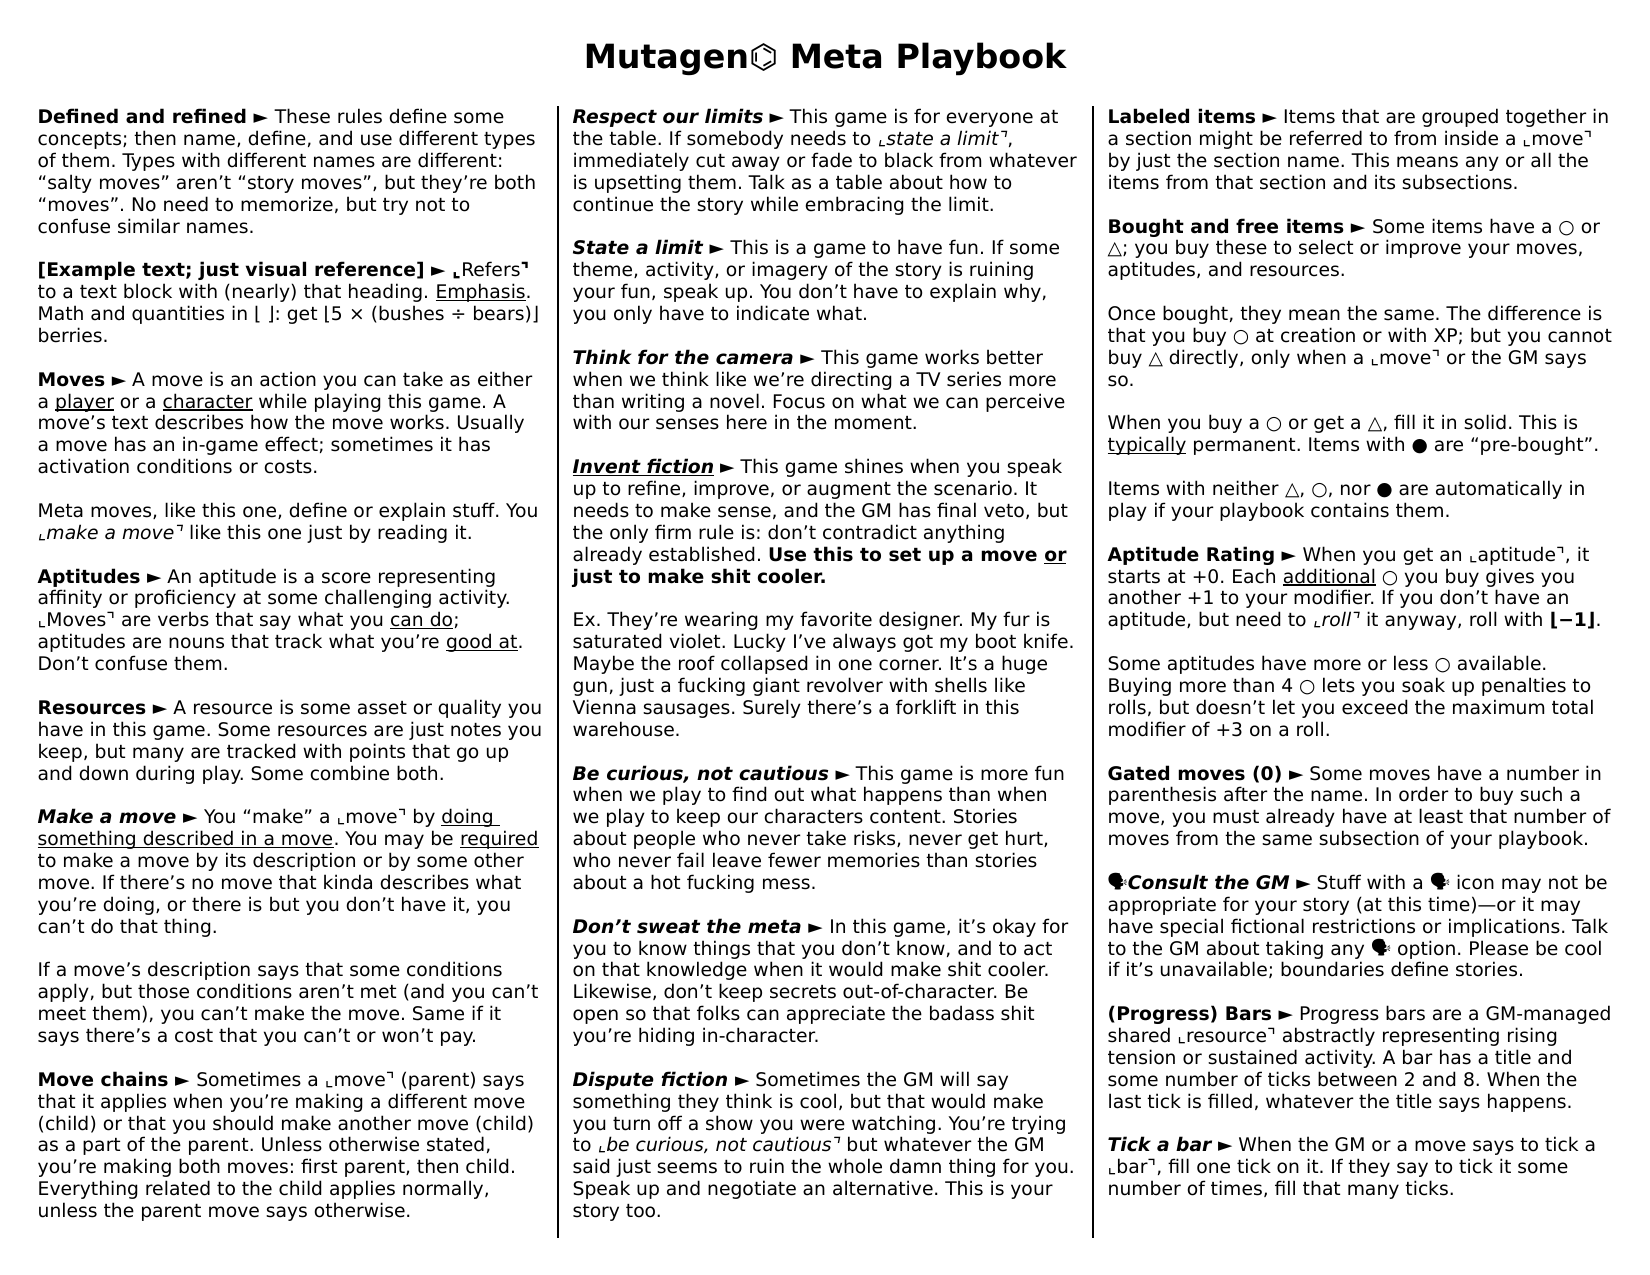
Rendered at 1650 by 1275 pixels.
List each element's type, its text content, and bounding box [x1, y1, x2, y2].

text Tick a bar ► When the GM or a move says to tick a ⌞bar⌝, fill one tick on it. If they say to tick it some number of times, fill that many ticks. [1107, 1134, 1612, 1200]
subtitle Respect our limits ► This game is for everyone at the table. If somebody needs to ⌞state a limit⌝, immediately cut away or fade to black from whatever is upsetting them. Talk as a table about how to continue the story while embracing the limit. [572, 106, 1077, 216]
subtitle Think for the camera ► This game works better when we think like we’re directing a TV series more than writing a novel. Focus on what we can perceive with our senses here in the moment. [572, 347, 1077, 434]
text Items with neither △, ○, nor ● are automatically in play if your playbook contains them. [1107, 478, 1612, 522]
text Labeled items ► Items that are grouped together in a section might be referred to from inside a ⌞move⌝ by just the section name. This means any or all the items from that section and its subsections. [1107, 106, 1612, 194]
text (Progress) Bars ► Progress bars are a GM-managed shared ⌞resource⌝ abstractly representing rising tension or sustained activity. A bar has a title and some number of ticks between 2 and 8. When the last tick is filled, whatever the title says happens. [1107, 1003, 1612, 1113]
text Moves ► A move is an action you can take as either a player or a character while playing this game. A move’s text describes how the move works. Usually a move has an in-game effect; sometimes it has activation conditions or costs. [37, 369, 542, 478]
text Meta moves, like this one, define or explain stuff. You ⌞make a move⌝ like this one just by reading it. [37, 500, 542, 544]
text Bought and free items ► Some items have a ○ or △; you buy these to select or improve your moves, aptitudes, and resources. [1107, 216, 1612, 281]
text Move chains ► Sometimes a ⌞move⌝ (parent) says that it applies when you’re making a different move (child) or that you should make another move (child) as a part of the parent. Unless otherwise stated, you’re making both moves: first parent, then child. Everything related to the child applies normally, unless the parent move says otherwise. [37, 1069, 542, 1222]
subtitle Be curious, not cautious ► This game is more fun when we play to find out what happens than when we play to keep our characters content. Stories about people who never take risks, never get hurt, who never fail leave fewer memories than stories about a hot fucking mess. [572, 763, 1077, 894]
subtitle Dispute fiction ► Sometimes the GM will say something they think is cool, but that would make you turn off a show you were watching. You’re trying to ⌞be curious, not cautious⌝ but whatever the GM said just seems to ruin the whole damn thing for you. Speak up and negotiate an alternative. This is your story too. [572, 1069, 1077, 1222]
text Resources ► A resource is some asset or quality you have in this game. Some resources are just notes you keep, but many are tracked with points that go up and down during play. Some combine both. [37, 697, 542, 784]
text Once bought, they mean the same. The difference is that you buy ○ at creation or with XP; but you cannot buy △ directly, only when a ⌞move⌝ or the GM says so. [1107, 303, 1612, 391]
subtitle Invent fiction ► This game shines when you speak up to refine, improve, or augment the scenario. It needs to make sense, and the GM has final veto, but the only firm rule is: don’t contradict anything already established. Use this to set up a move or just to make shit cooler. [572, 456, 1077, 588]
text Defined and refined ► These rules define some concepts; then name, define, and use different types of them. Types with different names are different: “salty moves” aren’t “story moves”, but they’re both “moves”. No need to memorize, but try not to confuse similar names. [37, 106, 542, 238]
text Gated moves (0) ► Some moves have a number in parenthesis after the name. In order to buy such a move, you must already have at least that number of moves from the same subsection of your playbook. [1107, 763, 1612, 850]
text Aptitude Rating ► When you get an ⌞aptitude⌝, it starts at +0. Each additional ○ you buy gives you another +1 to your modifier. If you don’t have an aptitude, but need to ⌞roll⌝ it anyway, roll with ⌊−1⌋. [1107, 544, 1612, 631]
subtitle Ex. They’re wearing my favorite designer. My fur is saturated violet. Lucky I’ve always got my boot knife. Maybe the roof collapsed in one corner. It’s a huge gun, just a fucking giant revolver with shells like Vienna sausages. Surely there’s a forklift in this warehouse. [572, 609, 1077, 741]
text If a move’s description says that some conditions apply, but those conditions aren’t met (and you can’t meet them), you can’t make the move. Same if it says there’s a cost that you can’t or won’t pay. [37, 959, 542, 1047]
text When you buy a ○ or get a △, fill it in solid. This is typically permanent. Items with ● are “pre-bought”. [1107, 413, 1612, 456]
text [Example text; just visual reference] ► ⌞Refers⌝ to a text block with (nearly) that heading. Emphasis. Math and quantities in ⌊ ⌋: get ⌊5 × (bushes ÷ bears)⌋ berries. [37, 259, 542, 347]
text Make a move ► You “make” a ⌞move⌝ by doing something described in a move. You may be required to make a move by its description or by some other move. If there’s no move that kinda describes what you’re doing, or there is but you don’t have it, you can’t do that thing. [37, 806, 542, 938]
subtitle State a limit ► This is a game to have fun. If some theme, activity, or imagery of the story is ruining your fun, speak up. You don’t have to explain why, you only have to indicate what. [572, 238, 1077, 325]
text 🗣Consult the GM ► Stuff with a 🗣 icon may not be appropriate for your story (at this time)—or it may have special fictional restrictions or implications. Talk to the GM about taking any 🗣 option. Please be cool if it’s unavailable; boundaries define stories. [1107, 872, 1612, 981]
text Aptitudes ► An aptitude is a score representing affinity or proficiency at some challenging activity. ⌞Moves⌝ are verbs that say what you can do; aptitudes are nouns that track what you’re good at. Don’t confuse them. [37, 566, 542, 675]
subtitle Don’t sweat the meta ► In this game, it’s okay for you to know things that you don’t know, and to act on that knowledge when it would make shit cooler. Likewise, don’t keep secrets out-of-character. Be open so that folks can appreciate the badass shit you’re hiding in-character. [572, 916, 1077, 1047]
text Some aptitudes have more or less ○ available. Buying more than 4 ○ lets you soak up penalties to rolls, but doesn’t let you exceed the maximum total modifier of +3 on a roll. [1107, 653, 1612, 741]
